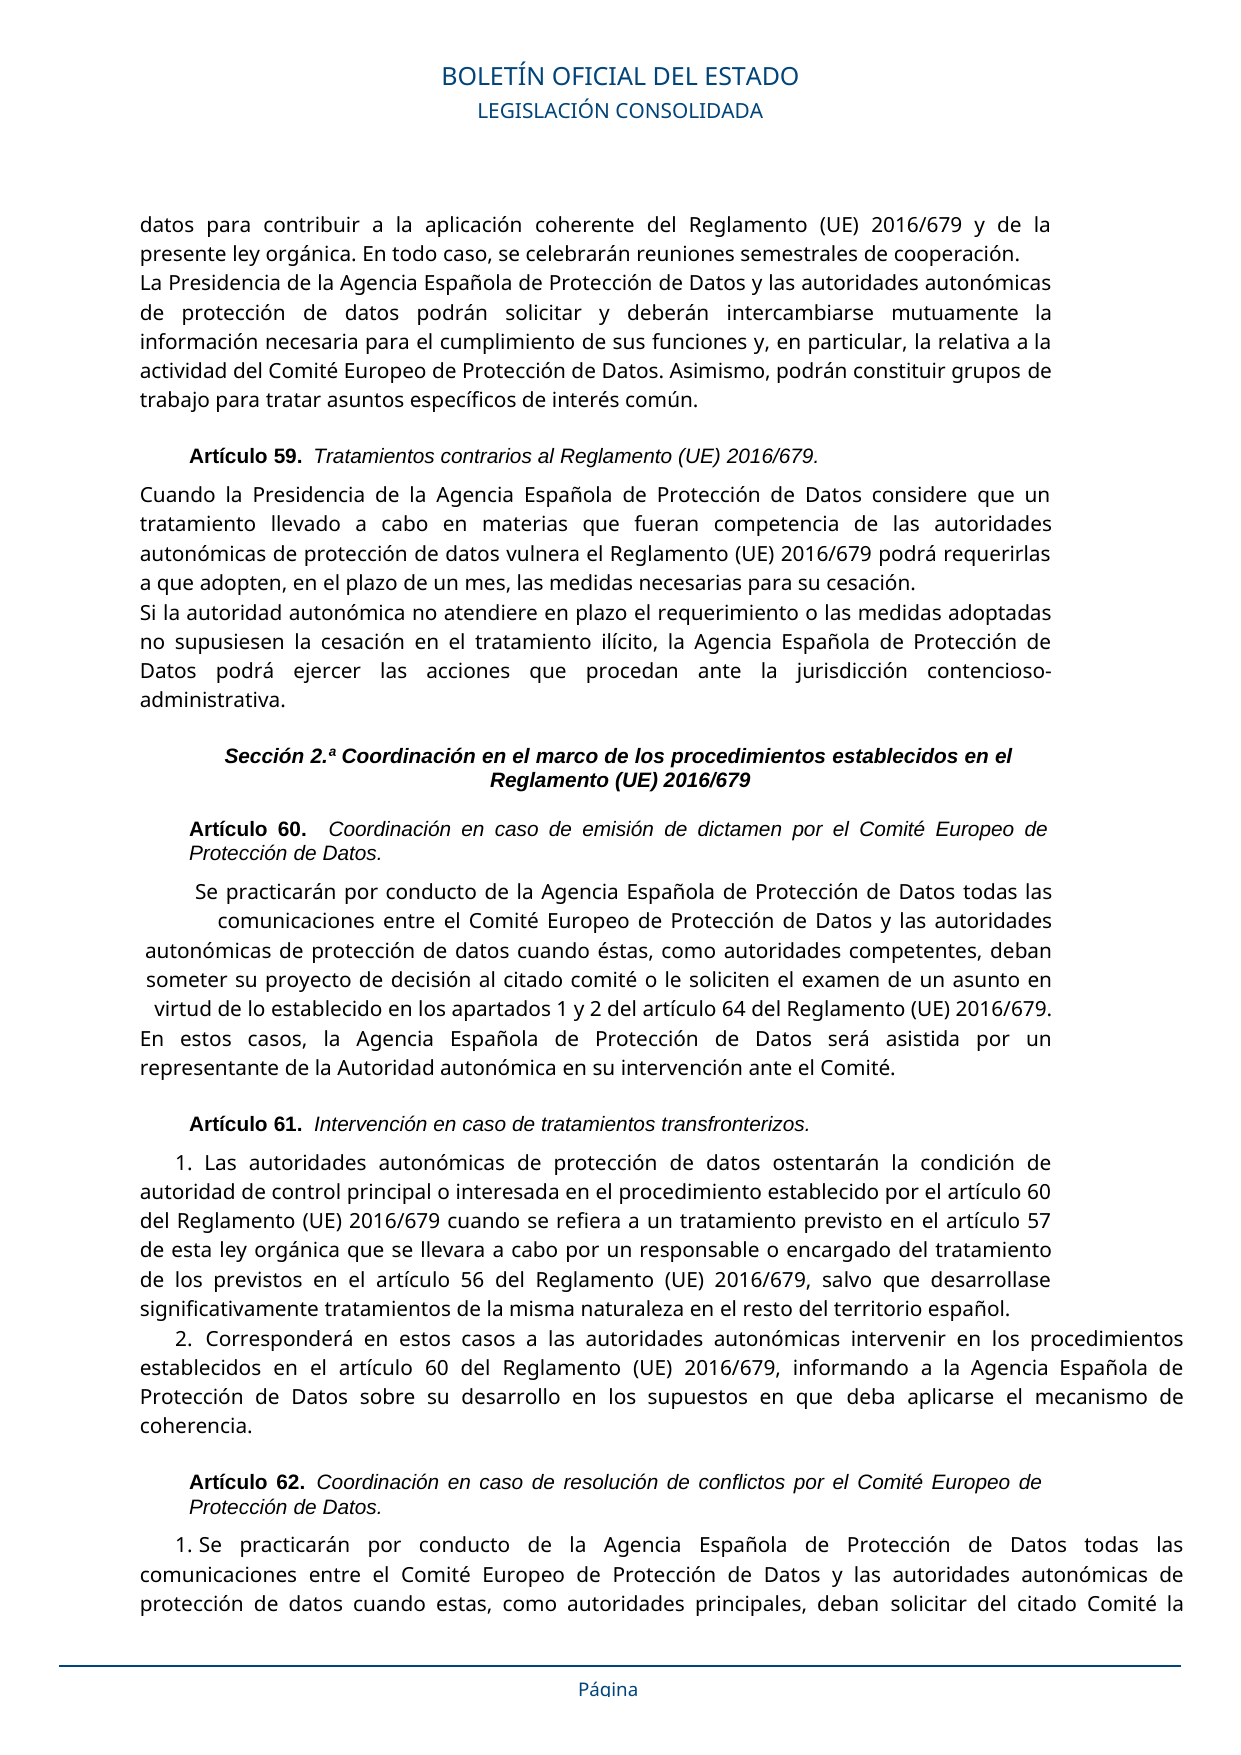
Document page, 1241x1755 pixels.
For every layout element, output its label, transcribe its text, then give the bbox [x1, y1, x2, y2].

text Artículo 62. Coordinación en caso de resolución de conflictos por el Comité Europeo de Protección de Datos. [189, 1470, 1052, 1518]
text Artículo 61. Intervención en caso de tratamientos transfronterizos. [189, 1111, 1184, 1135]
list Las autoridades autonómicas de protección de datos ostentarán la condición de autoridad de control principal o interesada en el procedimiento establecido por el artículo 60 del Reglamento (UE) 2016/679 cuando se refiera a un tratamiento previsto en el artículo 57 de esta ley orgánica que se llevara a cabo por un responsable o encargado del tratamiento de los previstos en el artículo 56 del Reglamento (UE) 2016/679, salvo que desarrollase significativamente tratamientos de la misma naturaleza en el resto del territorio español. [139, 1148, 1052, 1322]
text Artículo 60. Coordinación en caso de emisión de dictamen por el Comité Europeo de Protección de Datos. [189, 817, 1052, 865]
text Artículo 59. Tratamientos contrarios al Reglamento (UE) 2016/679. [189, 444, 1184, 468]
text En estos casos, la Agencia Española de Protección de Datos será asistida por un representante de la Autoridad autonómica en su intervención ante el Comité. [139, 1024, 1052, 1082]
list Corresponderá en estos casos a las autoridades autonómicas intervenir en los procedimientos establecidos en el artículo 60 del Reglamento (UE) 2016/679, informando a la Agencia Española de Protección de Datos sobre su desarrollo en los supuestos en que deba aplicarse el mecanismo de coherencia. [139, 1324, 1184, 1440]
text La Presidencia de la Agencia Española de Protección de Datos y las autoridades autonómicas de protección de datos podrán solicitar y deberán intercambiarse mutuamente la información necesaria para el cumplimiento de sus funciones y, en particular, la relativa a la actividad del Comité Europeo de Protección de Datos. Asimismo, podrán constituir grupos de trabajo para tratar asuntos específicos de interés común. [139, 268, 1052, 414]
text Si la autoridad autonómica no atendiere en plazo el requerimiento o las medidas adoptadas no supusiesen la cesación en el tratamiento ilícito, la Agencia Española de Protección de Datos podrá ejercer las acciones que procedan ante la jurisdicción contencioso-administrativa. [139, 598, 1052, 714]
list Se practicarán por conducto de la Agencia Española de Protección de Datos todas las comunicaciones entre el Comité Europeo de Protección de Datos y las autoridades autonómicas de protección de datos cuando estas, como autoridades principales, deban solicitar del citado Comité la [139, 1530, 1184, 1617]
text Cuando la Presidencia de la Agencia Española de Protección de Datos considere que un tratamiento llevado a cabo en materias que fueran competencia de las autoridades autonómicas de protección de datos vulnera el Reglamento (UE) 2016/679 podrá requerirlas a que adopten, en el plazo de un mes, las medidas necesarias para su cesación. [139, 480, 1052, 596]
text Se practicarán por conducto de la Agencia Española de Protección de Datos todas las comunicaciones entre el Comité Europeo de Protección de Datos y las autoridades autonómicas de protección de datos cuando éstas, como autoridades competentes, deban someter su proyecto de decisión al citado comité o le soliciten el examen de un asunto en virtud de lo establecido en los apartados 1 y 2 del artículo 64 del Reglamento (UE) 2016/679. [139, 877, 1052, 1023]
subtitle Sección 2.ª Coordinación en el marco de los procedimientos establecidos en el Reglamento (UE) 2016/679 [224, 744, 1052, 792]
text datos para contribuir a la aplicación coherente del Reglamento (UE) 2016/679 y de la presente ley orgánica. En todo caso, se celebrarán reuniones semestrales de cooperación. [139, 210, 1052, 267]
